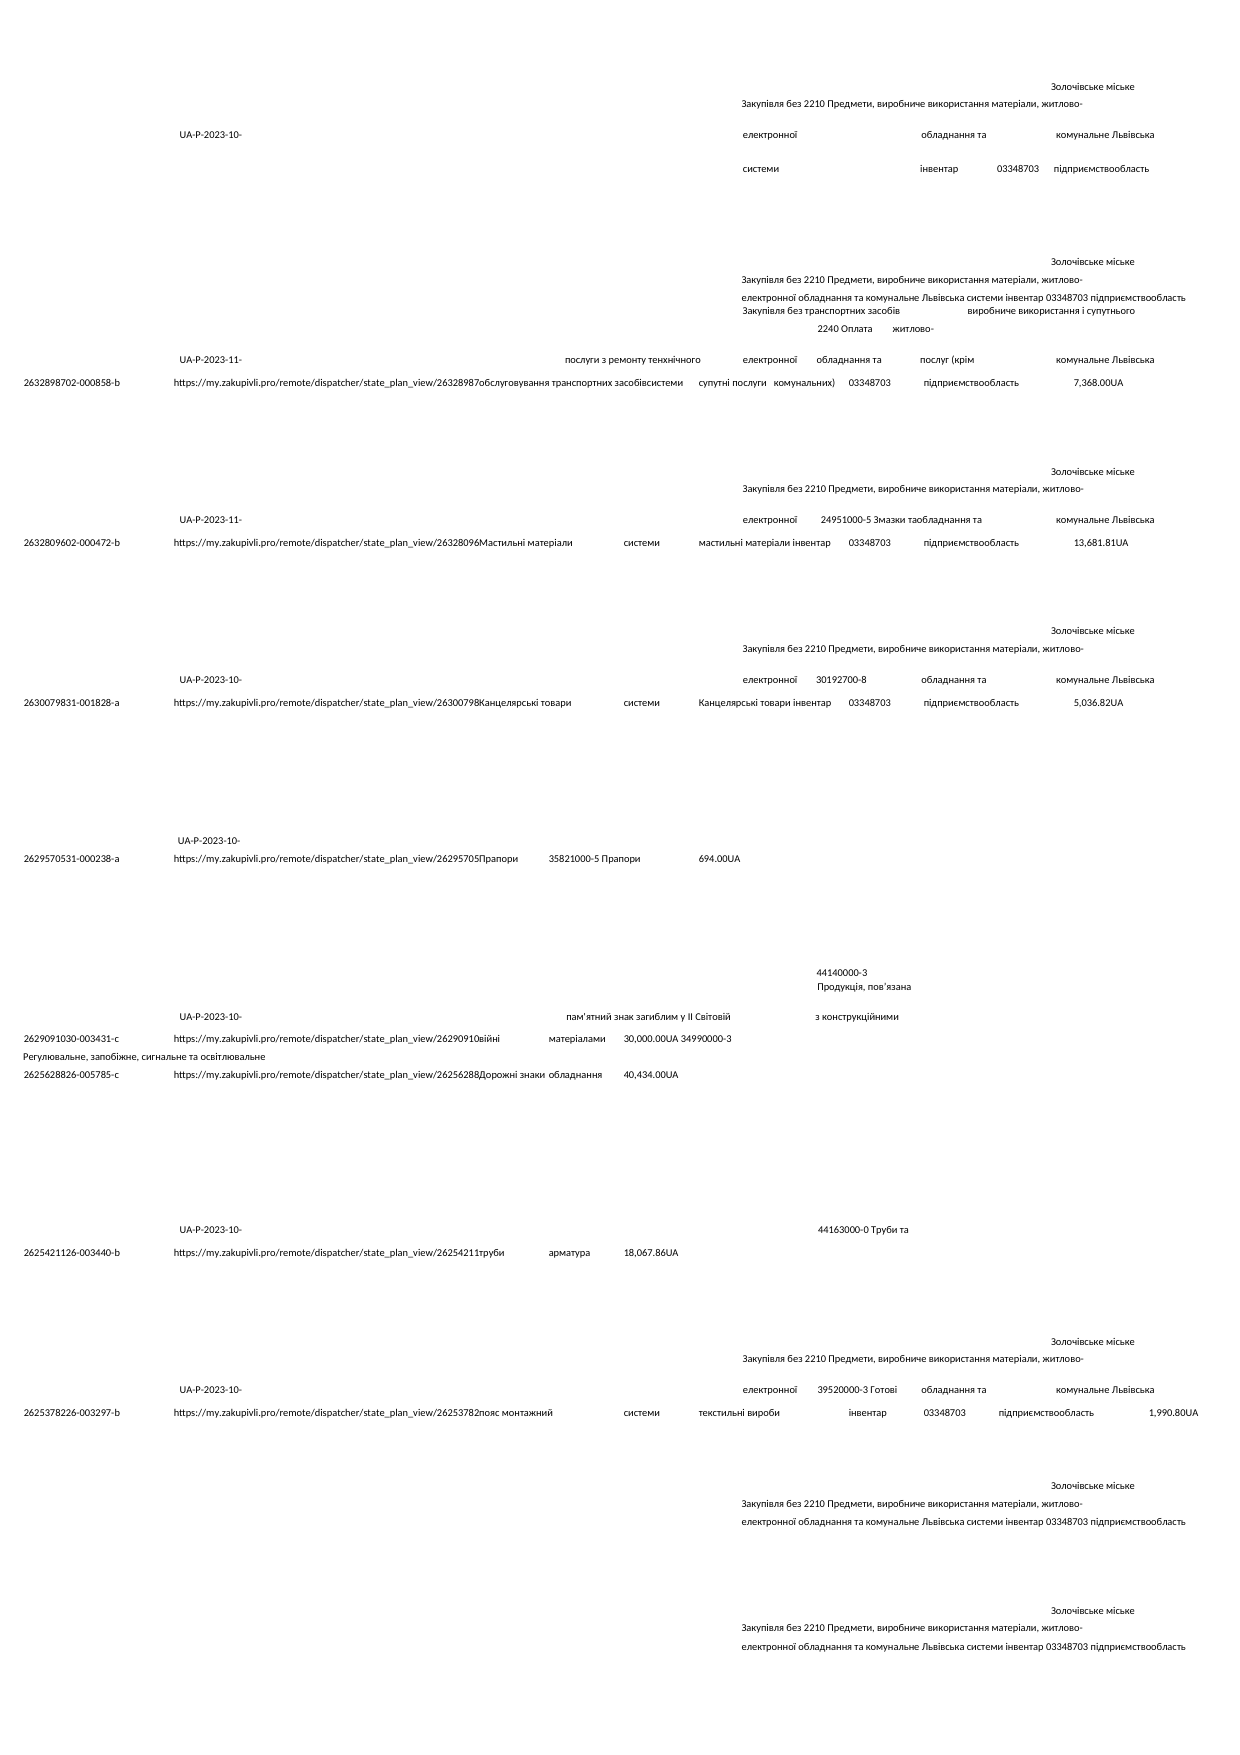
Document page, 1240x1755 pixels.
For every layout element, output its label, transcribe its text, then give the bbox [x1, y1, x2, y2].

list 2629091030-003431-c https://my.zakupivli.pro/remote/dispatcher/state_plan_view/26290910війні матеріалами 30,000.00UA 34990000-3 [0, 1032, 1239, 1045]
text UA-P-2023-10- 44163000-0 Труби та [23, 1211, 1239, 1239]
list 2632809602-000472-b https://my.zakupivli.pro/remote/dispatcher/state_plan_view/26328096Мастильні матеріали системи мастильні матеріали інвентар 03348703 підприємствообласть 13,681.81UA [0, 536, 1239, 549]
text Закупівля без 2210 Предмети, виробниче використання матеріали, житлово- [742, 483, 1166, 495]
text Золочівське міське [1051, 465, 1137, 477]
text Закупівля без транспортних засобів виробниче використання і супутнього 2240 Оплата житлово- [742, 304, 1166, 336]
list 2630079831-001828-a https://my.zakupivli.pro/remote/dispatcher/state_plan_view/26300798Канцелярські товари системи Канцелярські товари інвентар 03348703 підприємствообласть 5,036.82UA [0, 696, 1239, 708]
text Закупівля без 2210 Предмети, виробниче використання матеріали, житлово- [742, 643, 1166, 655]
text UA-P-2023-11- електронної 24951000-5 Змазки таобладнання та комунальне Львівська [23, 501, 1239, 529]
list 2625378226-003297-b https://my.zakupivli.pro/remote/dispatcher/state_plan_view/26253782пояс монтажний системи текстильні вироби інвентар 03348703 підприємствообласть 1,990.80UA [0, 1406, 1239, 1419]
text Закупівля без 2210 Предмети, виробниче використання матеріали, житлово- [742, 1353, 1166, 1365]
list 2625628826-005785-c https://my.zakupivli.pro/remote/dispatcher/state_plan_view/26256288Дорожні знаки обладнання 40,434.00UA [0, 1068, 1239, 1081]
text Продукція, пов’язана [555, 980, 1173, 993]
text UA-P-2023-10- електронної 30192700-8 обладнання та комунальне Львівська [23, 661, 1239, 689]
text UA-P-2023-10- електронної 39520000-3 Готові обладнання та комунальне Львівська [23, 1371, 1239, 1399]
text Регулювальне, запобіжне, сигнальне та освітлювальне [23, 1050, 1240, 1063]
list 2625421126-003440-b https://my.zakupivli.pro/remote/dispatcher/state_plan_view/26254211труби арматура 18,067.86UA [0, 1246, 1239, 1259]
text Золочівське міське [1051, 625, 1137, 637]
text UA-P-2023-10- [178, 834, 1239, 847]
text Золочівське міське [1051, 1335, 1137, 1347]
list 2632898702-000858-b https://my.zakupivli.pro/remote/dispatcher/state_plan_view/26328987обслуговування транспортних засобівсистеми супутні послуги комунальних) 03348703 підприємствообласть 7,368.00UA [0, 376, 1239, 389]
text UA-P-2023-11- послуги з ремонту тенхнічного електронної обладнання та послуг (крім комунальне Львівська [23, 341, 1239, 369]
list 2629570531-000238-a https://my.zakupivli.pro/remote/dispatcher/state_plan_view/26295705Прапори 35821000-5 Прапори 694.00UA [0, 852, 1239, 865]
text UA-P-2023-10- пам'ятний знак загиблим у II Світовій з конструкційними [23, 998, 1239, 1026]
text 44140000-3 [555, 967, 1128, 979]
